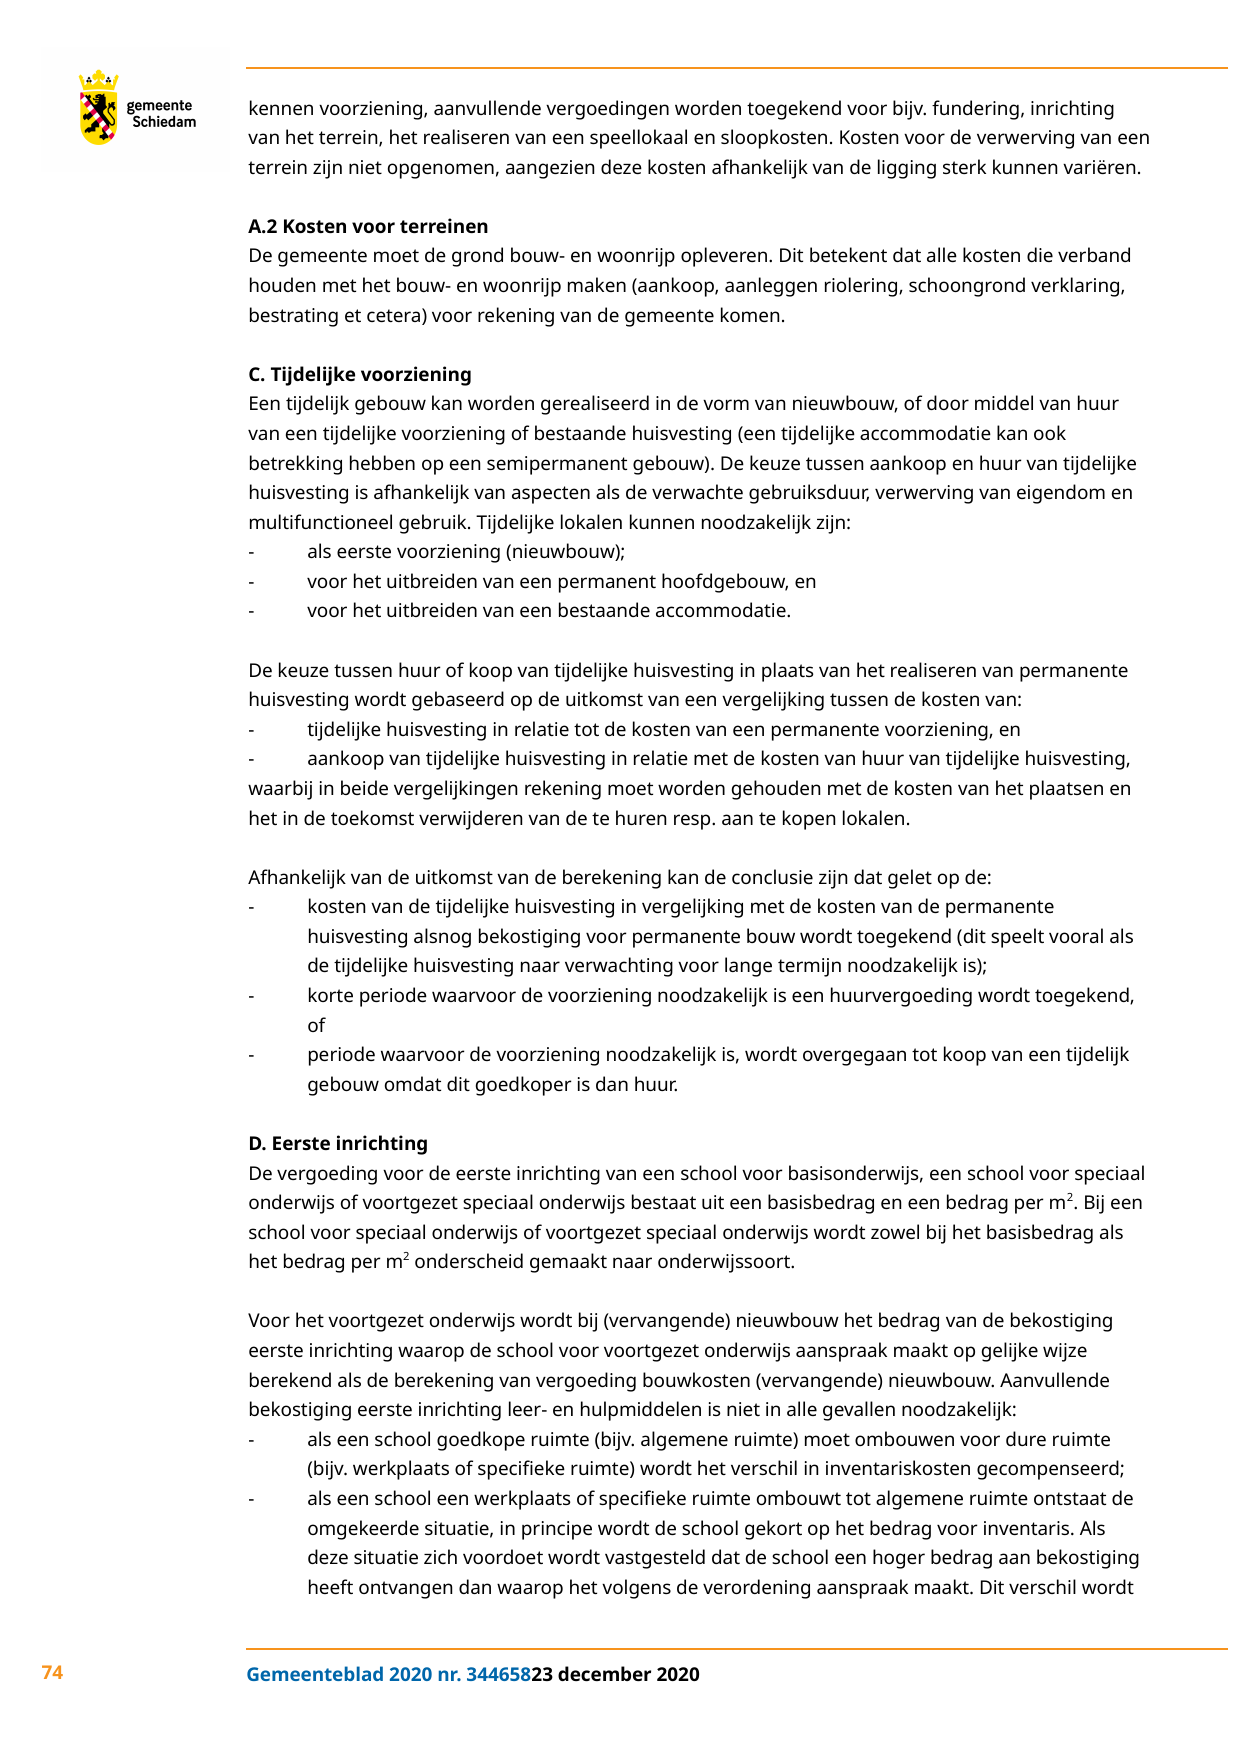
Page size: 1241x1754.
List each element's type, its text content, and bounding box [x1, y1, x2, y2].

text waarbij in beide vergelijkingen rekening moet worden gehouden met de kosten van het plaatsen en het in de toekomst verwijderen van de te huren resp. aan te kopen lokalen. [248, 775, 1152, 831]
list voor het uitbreiden van een bestaande accommodatie. [248, 598, 1152, 623]
list korte periode waarvoor de voorziening noodzakelijk is een huurvergoeding wordt toegekend, of [248, 982, 1152, 1038]
list als eerste voorziening (nieuwbouw); [248, 538, 1152, 564]
text Voor het voortgezet onderwijs wordt bij (vervangende) nieuwbouw het bedrag van de bekostiging eerste inrichting waarop de school voor voortgezet onderwijs aanspraak maakt op gelijke wijze berekend als de berekening van vergoeding bouwkosten (vervangende) nieuwbouw. Aanvullende bekostiging eerste inrichting leer- en hulpmiddelen is niet in alle gevallen noodzakelijk: [248, 1308, 1152, 1422]
list aankoop van tijdelijke huisvesting in relatie met de kosten van huur van tijdelijke huisvesting, [248, 746, 1152, 771]
text kennen voorziening, aanvullende vergoedingen worden toegekend voor bijv. fundering, inrichting van het terrein, het realiseren van een speellokaal en sloopkosten. Kosten voor de verwerving van een terrein zijn niet opgenomen, aangezien deze kosten afhankelijk van de ligging sterk kunnen variëren. [248, 95, 1152, 180]
list voor het uitbreiden van een permanent hoofdgebouw, en [248, 568, 1152, 594]
picture [41, 47, 231, 172]
text De gemeente moet de grond bouw- en woonrijp opleveren. Dit betekent dat alle kosten die verband houden met het bouw- en woonrijp maken (aankoop, aanleggen riolering, schoongrond verklaring, bestrating et cetera) voor rekening van de gemeente komen. [248, 243, 1152, 328]
list als een school een werkplaats of specifieke ruimte ombouwt tot algemene ruimte ontstaat de omgekeerde situatie, in principe wordt de school gekort op het bedrag voor inventaris. Als deze situatie zich voordoet wordt vastgesteld dat de school een hoger bedrag aan bekostiging heeft ontvangen dan waarop het volgens de verordening aanspraak maakt. Dit verschil wordt [248, 1485, 1152, 1600]
list als een school goedkope ruimte (bijv. algemene ruimte) moet ombouwen voor dure ruimte (bijv. werkplaats of specifieke ruimte) wordt het verschil in inventariskosten gecompenseerd; [248, 1426, 1152, 1481]
text D. Eerste inrichting [248, 1130, 1152, 1156]
list periode waarvoor de voorziening noodzakelijk is, wordt overgegaan tot koop van een tijdelijk gebouw omdat dit goedkoper is dan huur. [248, 1041, 1152, 1097]
text C. Tijdelijke voorziening [248, 361, 1152, 387]
text De vergoeding voor de eerste inrichting van een school voor basisonderwijs, een school voor speciaal onderwijs of voortgezet speciaal onderwijs bestaat uit een basisbedrag en een bedrag per m2. Bij een school voor speciaal onderwijs of voortgezet speciaal onderwijs wordt zowel bij het basisbedrag als het bedrag per m2 onderscheid gemaakt naar onderwijssoort. [248, 1160, 1152, 1274]
list tijdelijke huisvesting in relatie tot de kosten van een permanente voorziening, en [248, 716, 1152, 742]
text Een tijdelijk gebouw kan worden gerealiseerd in de vorm van nieuwbouw, of door middel van huur van een tijdelijke voorziening of bestaande huisvesting (een tijdelijke accommodatie kan ook betrekking hebben op een semipermanent gebouw). De keuze tussen aankoop en huur van tijdelijke huisvesting is afhankelijk van aspecten als de verwachte gebruiksduur, verwerving van eigendom en multifunctioneel gebruik. Tijdelijke lokalen kunnen noodzakelijk zijn: [248, 391, 1152, 535]
list kosten van de tijdelijke huisvesting in vergelijking met de kosten van de permanente huisvesting alsnog bekostiging voor permanente bouw wordt toegekend (dit speelt vooral als de tijdelijke huisvesting naar verwachting voor lange termijn noodzakelijk is); [248, 893, 1152, 978]
text Afhankelijk van de uitkomst van de berekening kan de conclusie zijn dat gelet op de: [248, 864, 1152, 890]
text De keuze tussen huur of koop van tijdelijke huisvesting in plaats van het realiseren van permanente huisvesting wordt gebaseerd op de uitkomst van een vergelijking tussen de kosten van: [248, 657, 1152, 712]
text A.2 Kosten voor terreinen [248, 213, 1152, 239]
